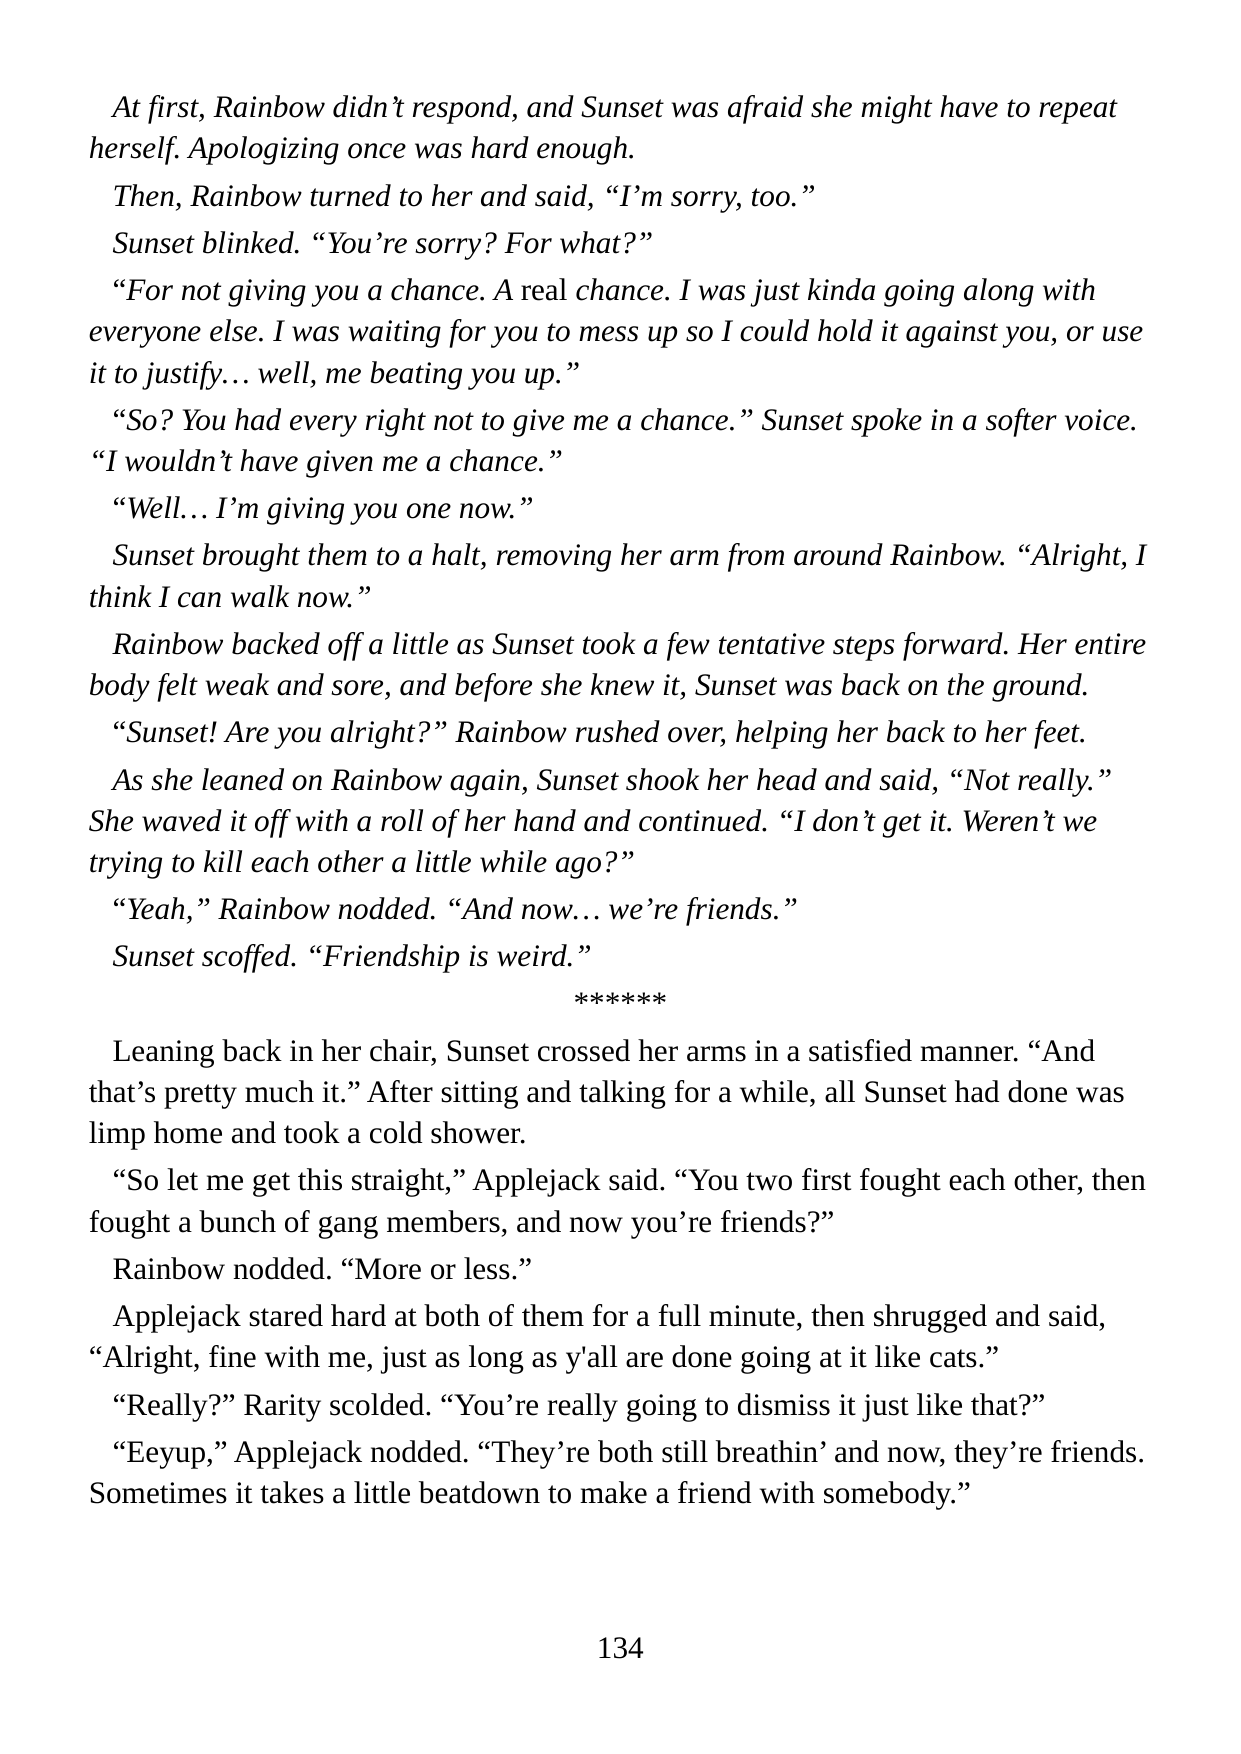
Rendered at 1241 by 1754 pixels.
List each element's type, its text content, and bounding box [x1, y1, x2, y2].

text Applejack stared hard at both of them for a full minute, then shrugged and said, “Alright, fine with me, just as long as y'all are done going at it like cats.” [88, 1297, 1152, 1374]
text Sunset blinked. “You’re sorry? For what?” [88, 224, 1152, 260]
text “For not giving you a chance. A real chance. I was just kinda going along with everyone else. I was waiting for you to mess up so I could hold it against you, or use it to justify… well, me beating you up.” [88, 271, 1152, 390]
text “So let me get this straight,” Applejack said. “You two first fought each other, then fought a bunch of gang members, and now you’re friends?” [88, 1162, 1152, 1239]
text As she leaned on Rainbow again, Sunset shook her head and said, “Not really.” She waved it off with a roll of her hand and continued. “I don’t get it. Weren’t we trying to kill each other a little while ago?” [88, 761, 1152, 879]
text “So? You had every right not to give me a chance.” Sunset spoke in a softer voice. “I wouldn’t have given me a chance.” [88, 401, 1152, 478]
text At first, Rainbow didn’t respond, and Sunset was afraid she might have to repeat herself. Apologizing once was hard enough. [88, 88, 1152, 166]
text “Well… I’m giving you one now.” [88, 489, 1152, 525]
text “Sunset! Are you alright?” Rainbow rushed over, helping her back to her feet. [88, 713, 1152, 749]
text ****** [88, 985, 1152, 1021]
text Leaning back in her chair, Sunset crossed her arms in a satisfied manner. “And that’s pretty much it.” After sitting and talking for a while, all Sunset had done was limp home and took a cold shower. [88, 1032, 1152, 1150]
text Sunset scoffed. “Friendship is weird.” [88, 938, 1152, 973]
text “Eeyup,” Applejack nodded. “They’re both still breathin’ and now, they’re friends. Sometimes it takes a little beatdown to make a friend with somebody.” [88, 1433, 1152, 1510]
text “Really?” Rarity scolded. “You’re really going to dismiss it just like that?” [88, 1386, 1152, 1422]
text “Yeah,” Rainbow nodded. “And now… we’re friends.” [88, 890, 1152, 926]
text Sunset brought them to a halt, removing her arm from around Rainbow. “Alright, I think I can walk now.” [88, 537, 1152, 614]
text Rainbow backed off a little as Sunset took a few tentative steps forward. Her entire body felt weak and sore, and before she knew it, Sunset was back on the ground. [88, 625, 1152, 702]
text Rainbow nodded. “More or less.” [88, 1250, 1152, 1286]
text Then, Rainbow turned to her and said, “I’m sorry, too.” [88, 177, 1152, 213]
